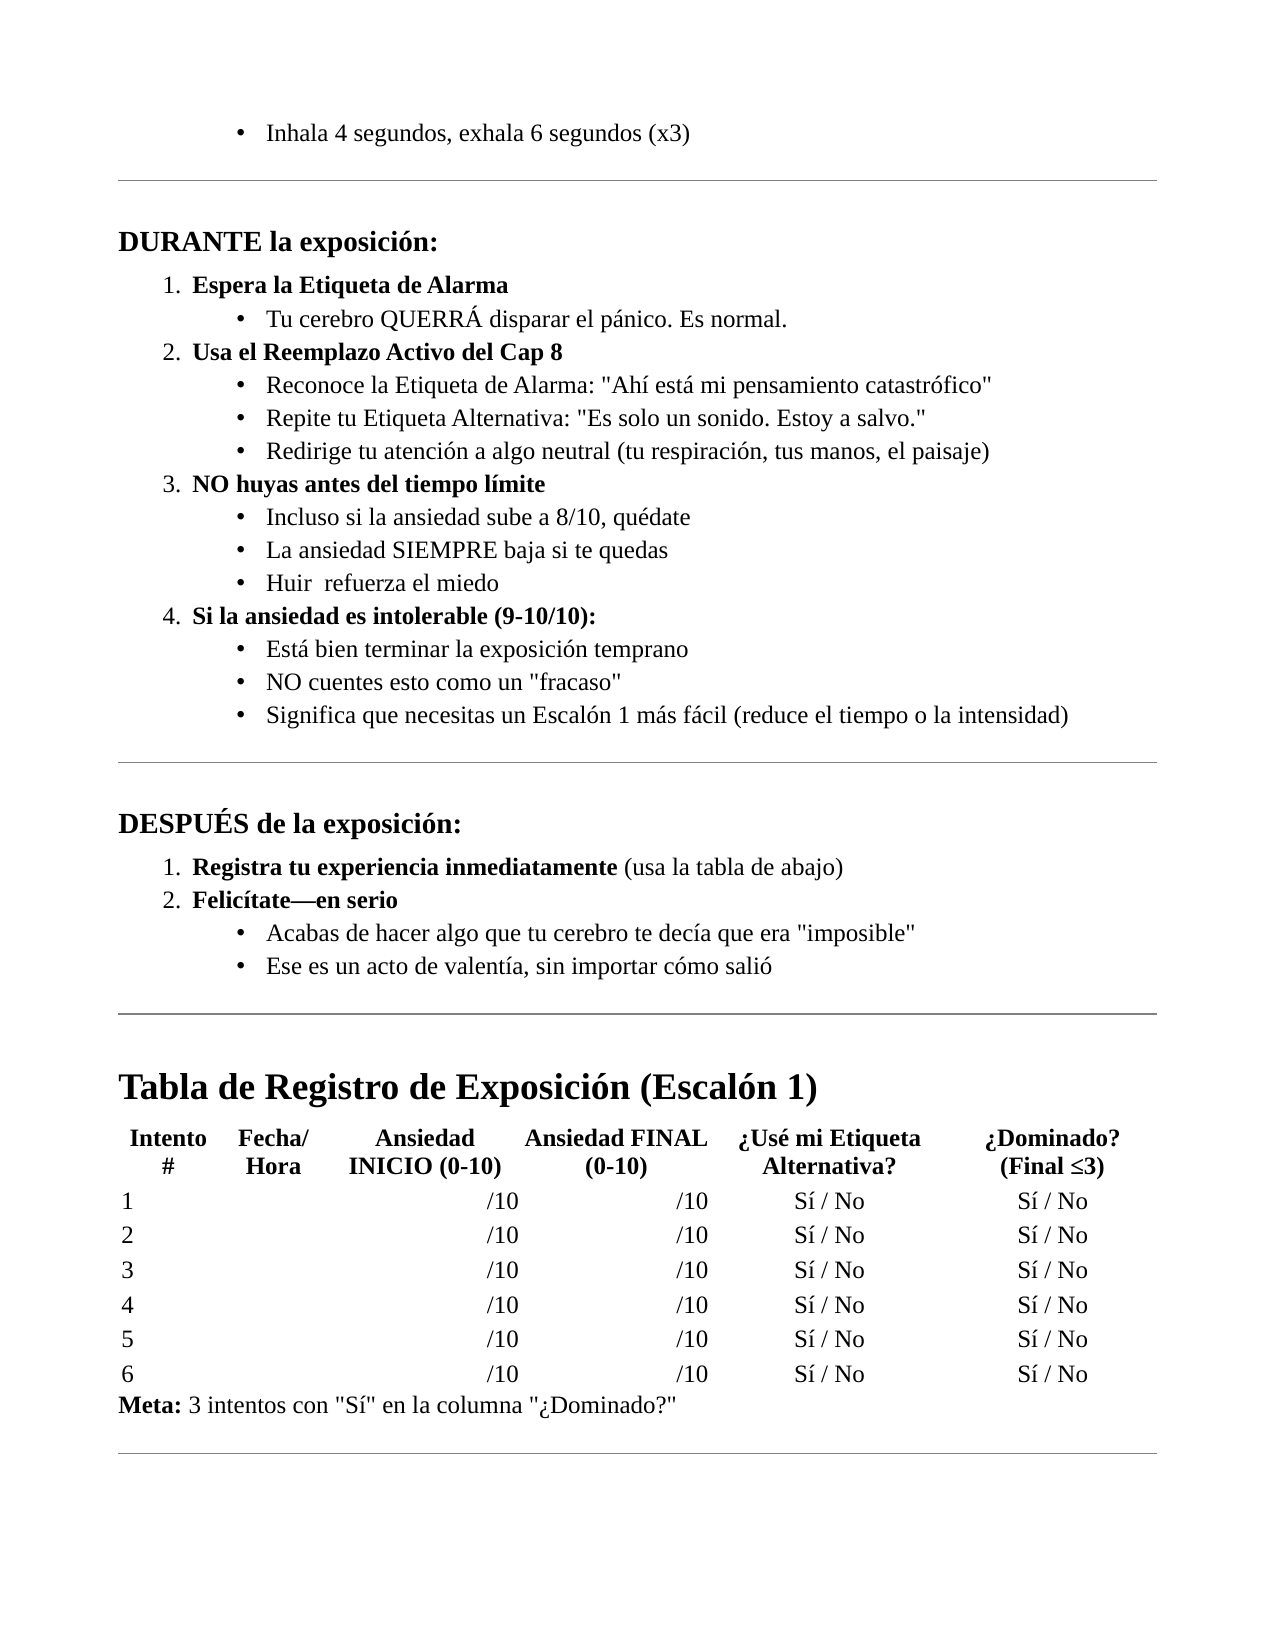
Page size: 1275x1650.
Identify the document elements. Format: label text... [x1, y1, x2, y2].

table_cell [218, 1252, 328, 1287]
table_cell /10 [521, 1252, 711, 1287]
text Meta: 3 intentos con "Sí" en la columna "¿Dominado?" [118, 1391, 1157, 1419]
list Reconoce la Etiqueta de Alarma: "Ahí está mi pensamiento catastrófico" [236, 370, 1157, 398]
list NO cuentes esto como un "fracaso" [236, 667, 1157, 696]
table_cell /10 [329, 1252, 521, 1287]
table_cell /10 [521, 1218, 711, 1252]
table_cell /10 [329, 1287, 521, 1321]
list Está bien terminar la exposición temprano [236, 634, 1157, 663]
table_cell Sí / No [711, 1252, 948, 1287]
table_cell 2 [118, 1218, 218, 1252]
table_cell Sí / No [711, 1287, 948, 1321]
table_cell Sí / No [711, 1356, 948, 1391]
table_cell Sí / No [948, 1183, 1157, 1218]
table_cell /10 [521, 1321, 711, 1356]
table_header Ansiedad INICIO (0-10) [329, 1120, 521, 1183]
list Incluso si la ansiedad sube a 8/10, quédate [236, 502, 1157, 531]
table_cell Sí / No [948, 1287, 1157, 1321]
table_cell Sí / No [948, 1218, 1157, 1252]
table_cell /10 [329, 1183, 521, 1218]
table_cell Sí / No [948, 1356, 1157, 1391]
table_cell 6 [118, 1356, 218, 1391]
subtitle DURANTE la exposición: [118, 224, 1157, 258]
list Usa el Reemplazo Activo del Cap 8 [162, 337, 1157, 365]
table_cell Sí / No [711, 1183, 948, 1218]
list NO huyas antes del tiempo límite [162, 469, 1157, 497]
table_cell /10 [329, 1356, 521, 1391]
table_cell [218, 1287, 328, 1321]
table_header ¿Usé mi Etiqueta Alternativa? [711, 1120, 948, 1183]
table_cell Sí / No [711, 1218, 948, 1252]
table_cell Sí / No [948, 1252, 1157, 1287]
table_cell /10 [521, 1356, 711, 1391]
table_cell Sí / No [948, 1321, 1157, 1356]
list Redirige tu atención a algo neutral (tu respiración, tus manos, el paisaje) [236, 436, 1157, 464]
table_header Fecha/Hora [218, 1120, 328, 1183]
list Ese es un acto de valentía, sin importar cómo salió [236, 951, 1157, 980]
table_header ¿Dominado? (Final ≤3) [948, 1120, 1157, 1183]
table_cell 5 [118, 1321, 218, 1356]
table_header Intento # [118, 1120, 218, 1183]
table_cell 3 [118, 1252, 218, 1287]
list Significa que necesitas un Escalón 1 más fácil (reduce el tiempo o la intensidad) [236, 700, 1157, 729]
list Huir refuerza el miedo [236, 568, 1157, 597]
table_cell 4 [118, 1287, 218, 1321]
table_cell Sí / No [711, 1321, 948, 1356]
table_header Ansiedad FINAL (0-10) [521, 1120, 711, 1183]
list Acabas de hacer algo que tu cerebro te decía que era "imposible" [236, 918, 1157, 947]
table_cell /10 [329, 1321, 521, 1356]
list Si la ansiedad es intolerable (9-10/10): [162, 601, 1157, 629]
table_cell [218, 1321, 328, 1356]
list Repite tu Etiqueta Alternativa: "Es solo un sonido. Estoy a salvo." [236, 403, 1157, 431]
subtitle Tabla de Registro de Exposición (Escalón 1) [118, 1064, 1157, 1107]
subtitle DESPUÉS de la exposición: [118, 806, 1157, 840]
table_cell /10 [521, 1287, 711, 1321]
list Registra tu experiencia inmediatamente (usa la tabla de abajo) [162, 852, 1157, 881]
list La ansiedad SIEMPRE baja si te quedas [236, 535, 1157, 563]
table_cell /10 [521, 1183, 711, 1218]
table_cell /10 [329, 1218, 521, 1252]
table_cell [218, 1218, 328, 1252]
table_cell [218, 1356, 328, 1391]
list Espera la Etiqueta de Alarma [162, 271, 1157, 299]
table_cell [218, 1183, 328, 1218]
list Felicítate—en serio [162, 885, 1157, 914]
list Tu cerebro QUERRÁ disparar el pánico. Es normal. [236, 304, 1157, 332]
table_cell 1 [118, 1183, 218, 1218]
list Inhala 4 segundos, exhala 6 segundos (x3) [236, 118, 1157, 147]
